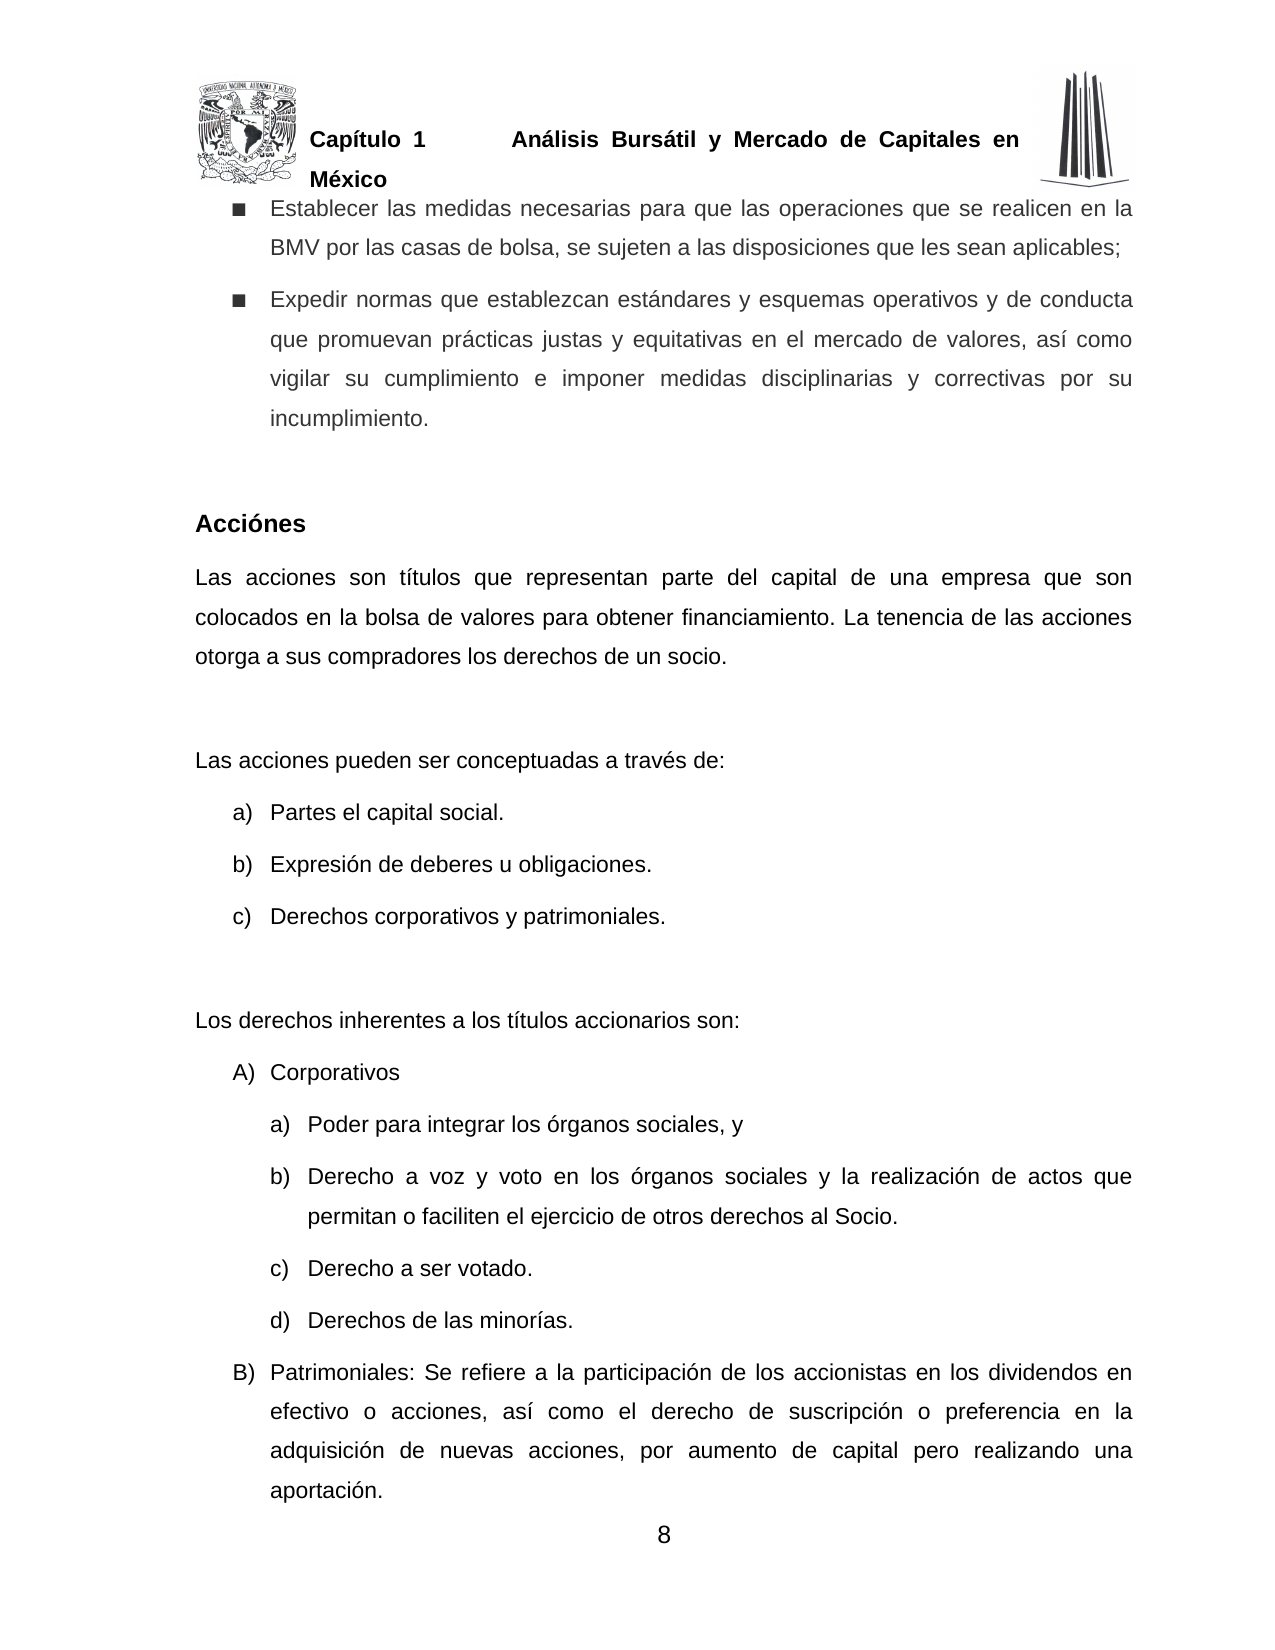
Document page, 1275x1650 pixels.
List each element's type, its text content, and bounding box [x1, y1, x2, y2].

text Los derechos inherentes a los títulos accionarios son: [195, 1007, 1133, 1033]
text Las acciones son títulos que representan parte del capital de una empresa que son colocados en la bolsa de valores para obtener financiamiento. La tenencia de las acciones otorga a sus compradores los derechos de un socio. [195, 564, 1133, 670]
list Patrimoniales: Se refiere a la participación de los accionistas en los dividendos en efectivo o acciones, así como el derecho de suscripción o preferencia en la adquisición de nuevas acciones, por aumento de capital pero realizando una aportación. [232, 1358, 1133, 1503]
list Expresión de deberes u obligaciones. [232, 851, 1133, 878]
list Partes el capital social. [232, 799, 1133, 826]
text Las acciones pueden ser conceptuadas a través de: [195, 747, 1133, 774]
list Establecer las medidas necesarias para que las operaciones que se realicen en la BMV por las casas de bolsa, se sujeten a las disposiciones que les sean aplicables; [232, 195, 1133, 261]
text Acciónes [195, 509, 1133, 537]
picture [1034, 65, 1136, 193]
list Derechos corporativos y patrimoniales. [232, 903, 1133, 929]
list Derecho a ser votado. [270, 1254, 1133, 1281]
list Corporativos [232, 1059, 1133, 1086]
list Derechos de las minorías. [270, 1307, 1133, 1333]
list Derecho a voz y voto en los órganos sociales y la realización de actos que permitan o faciliten el ejercicio de otros derechos al Socio. [270, 1163, 1133, 1229]
list Expedir normas que establezcan estándares y esquemas operativos y de conducta que promuevan prácticas justas y equitativas en el mercado de valores, así como vigilar su cumplimiento e imponer medidas disciplinarias y correctivas por su incumplimiento. [232, 286, 1133, 431]
list Poder para integrar los órganos sociales, y [270, 1111, 1133, 1137]
